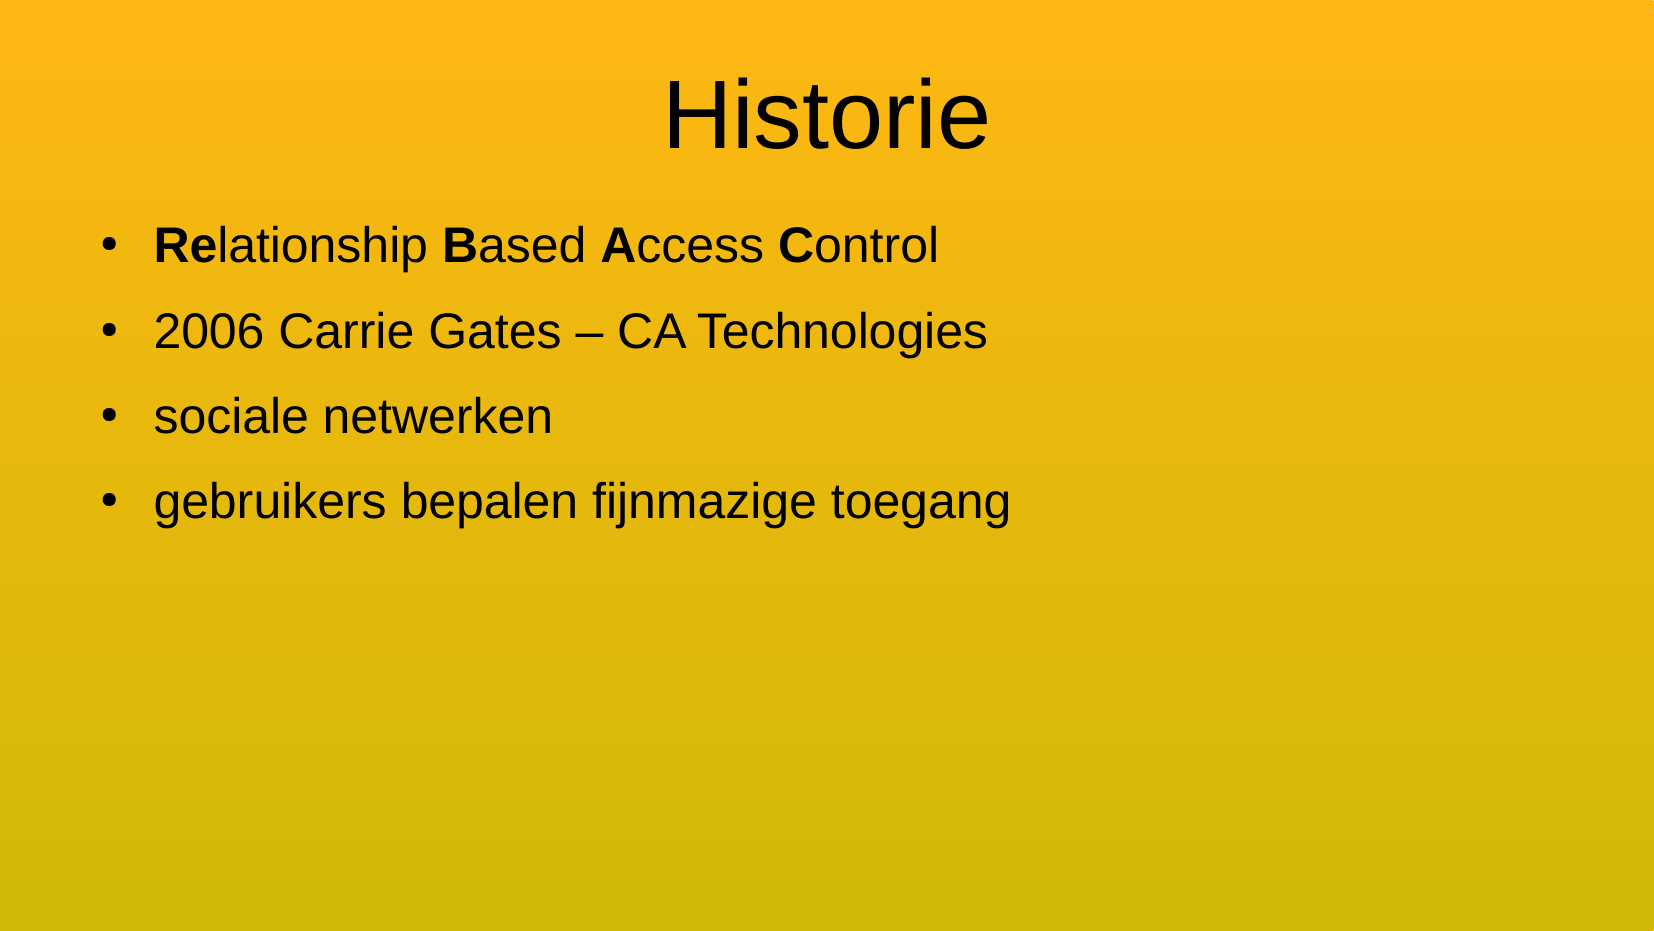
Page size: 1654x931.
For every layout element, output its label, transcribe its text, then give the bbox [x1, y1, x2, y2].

list Relationship Based Access Control 2006 Carrie Gates – CA Technologies sociale netwerken gebruikers bepalen fijnmazige toegang [82, 217, 1571, 758]
title Historie [82, 37, 1571, 193]
